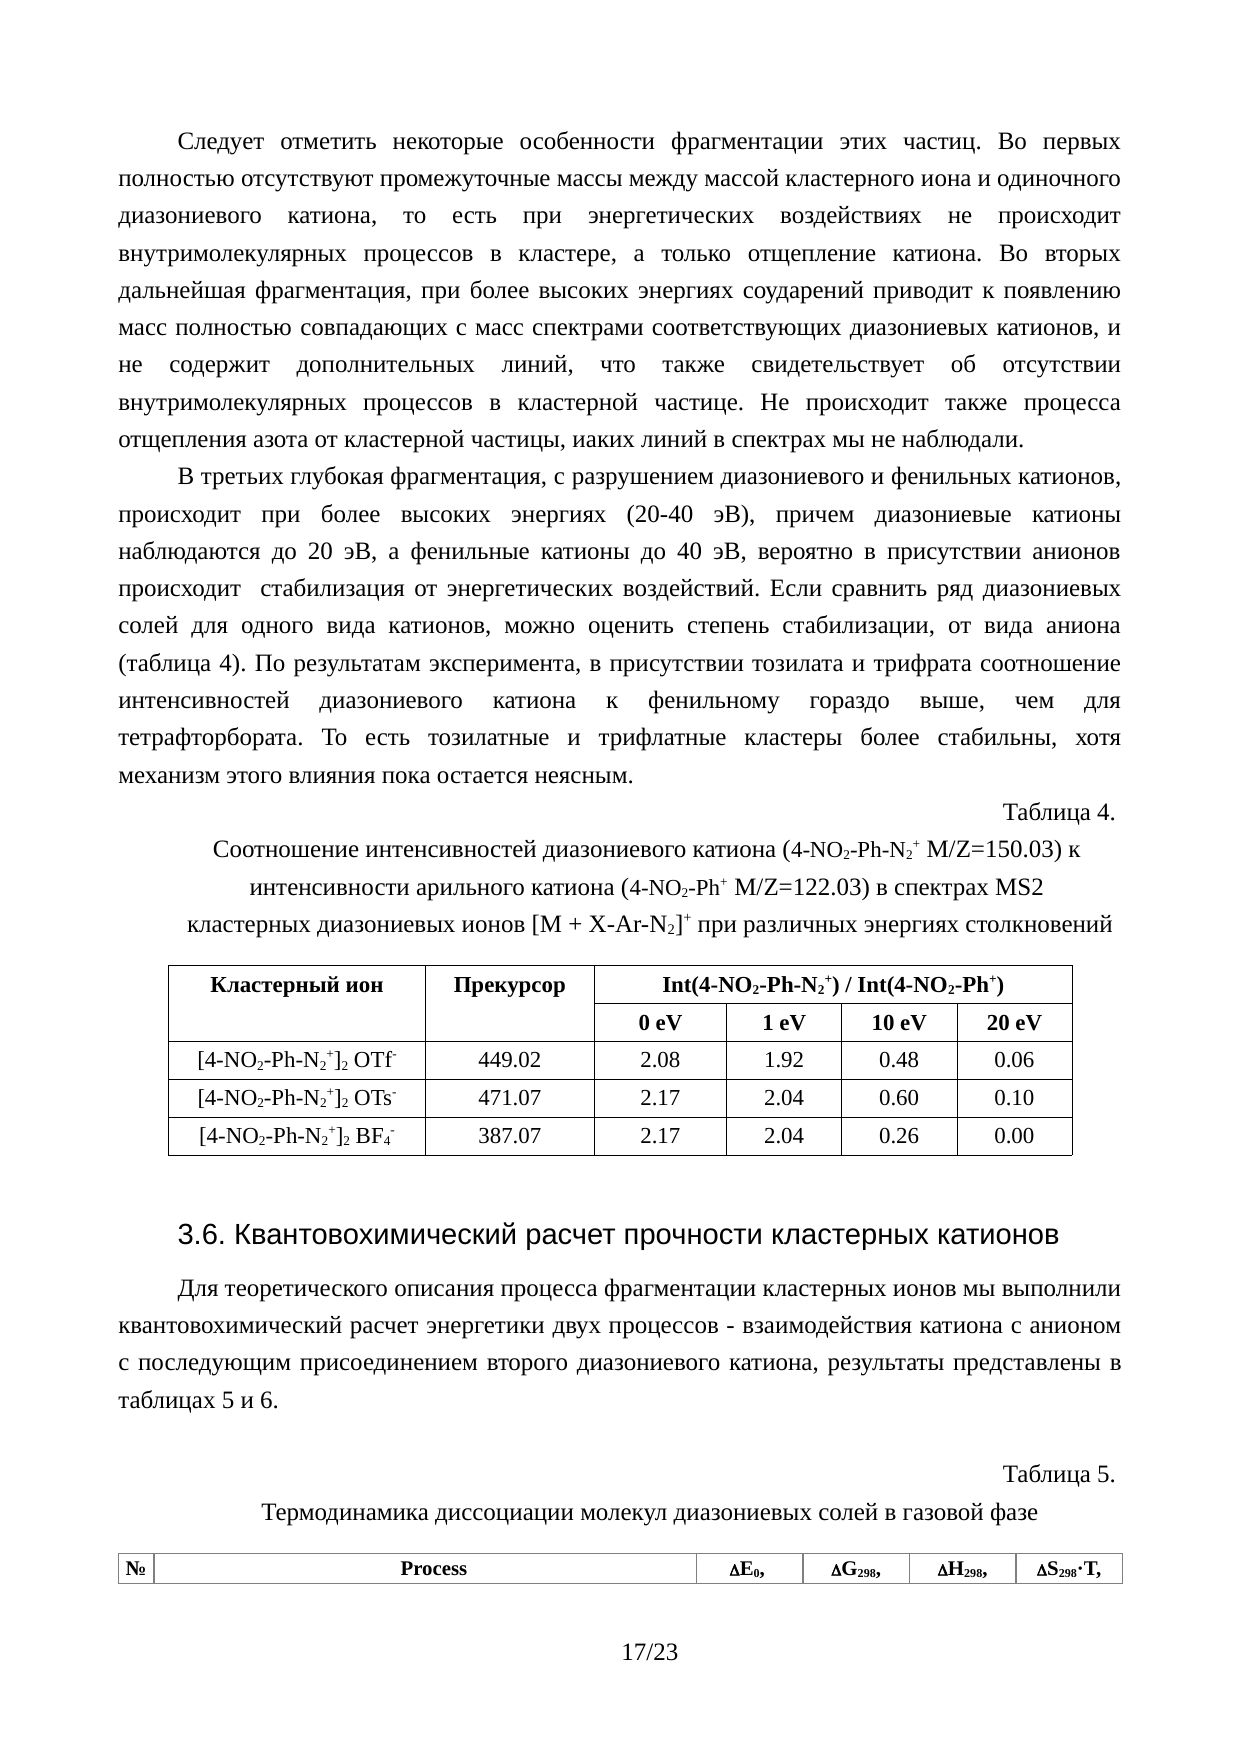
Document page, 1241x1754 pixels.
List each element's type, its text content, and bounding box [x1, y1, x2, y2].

table_cell 387.07 [426, 1118, 594, 1154]
text кластерных диазониевых ионов [M + X-Ar-N2]+ при различных энергиях столкновений [118, 909, 1122, 938]
table_cell 471.07 [426, 1080, 594, 1117]
table_cell 1 eV [727, 1004, 841, 1041]
table_header DS298·T, [1017, 1554, 1122, 1583]
text В третьих глубокая фрагментация, с разрушением диазониевого и фенильных катионов, происходит при более высоких энергиях (20-40 эВ), причем диазониевые катионы наблюдаются до 20 эВ, а фенильные катионы до 40 эВ, вероятно в присутствии анионов происходит стабилизация от энергетических воздействий. Если сравнить ряд диазониевых солей для одного вида катионов, можно оценить степень стабилизации, от вида аниона (таблица 4). По результатам эксперимента, в присутствии тозилата и трифрата соотношение интенсивностей диазониевого катиона к фенильному гораздо выше, чем для тетрафторбората. То есть тозилатные и трифлатные кластеры более стабильны, хотя механизм этого влияния пока остается неясным. [118, 461, 1122, 788]
table_cell 10 eV [842, 1004, 957, 1041]
table_cell 0.06 [958, 1042, 1072, 1079]
text Термодинамика диссоциации молекул диазониевых солей в газовой фазе [118, 1497, 1122, 1525]
table_cell 2.17 [595, 1080, 726, 1117]
table_cell 1.92 [727, 1042, 841, 1079]
table_cell 0 eV [595, 1004, 726, 1041]
text Таблица 4. [118, 797, 1122, 826]
table_cell 2.17 [595, 1118, 726, 1154]
table_header № [119, 1554, 153, 1583]
table_cell 0.60 [842, 1080, 957, 1117]
table_header DH298, [910, 1554, 1015, 1583]
text Соотношение интенсивностей диазониевого катиона (4-NO2-Ph-N2+ M/Z=150.03) к [118, 834, 1122, 863]
table_header DG298, [804, 1554, 909, 1583]
subtitle 3.6. Квантовохимический расчет прочности кластерных катионов [177, 1217, 1122, 1250]
table_header Process [155, 1554, 696, 1583]
text интенсивности арильного катиона (4-NO2-Ph+ M/Z=122.03) в спектрах MS2 [118, 872, 1122, 900]
table_cell 2.04 [727, 1118, 841, 1154]
table_cell 0.10 [958, 1080, 1072, 1117]
table_cell [4-NO2-Ph-N2+]2 BF4- [169, 1118, 425, 1154]
table_cell 20 eV [958, 1004, 1072, 1041]
table_header DE0, [697, 1554, 802, 1583]
table_cell 2.04 [727, 1080, 841, 1117]
table_cell 0.00 [958, 1118, 1072, 1154]
table_header Int(4-NO2-Ph-N2+) / Int(4-NO2-Ph+) [595, 966, 1072, 1003]
text Таблица 5. [118, 1459, 1122, 1488]
table_cell 2.08 [595, 1042, 726, 1079]
table_cell 449.02 [426, 1042, 594, 1079]
table_cell [4-NO2-Ph-N2+]2 OTf- [169, 1042, 425, 1079]
table_cell [4-NO2-Ph-N2+]2 OTs- [169, 1080, 425, 1117]
text Следует отметить некоторые особенности фрагментации этих частиц. Во первых полностью отсутствуют промежуточные массы между массой кластерного иона и одиночного диазониевого катиона, то есть при энергетических воздействиях не происходит внутримолекулярных процессов в кластере, а только отщепление катиона. Во вторых дальнейшая фрагментация, при более высоких энергиях соударений приводит к появлению масс полностью совпадающих с масс спектрами соответствующих диазониевых катионов, и не содержит дополнительных линий, что также свидетельствует об отсутствии внутримолекулярных процессов в кластерной частице. Не происходит также процесса отщепления азота от кластерной частицы, иаких линий в спектрах мы не наблюдали. [118, 126, 1122, 453]
table_header Прекурсор [426, 966, 594, 1041]
table_cell 0.26 [842, 1118, 957, 1154]
table_header Кластерный ион [169, 966, 425, 1041]
table_cell 0.48 [842, 1042, 957, 1079]
text Для теоретического описания процесса фрагментации кластерных ионов мы выполнили квантовохимический расчет энергетики двух процессов - взаимодействия катиона с анионом с последующим присоединением второго диазониевого катиона, результаты представлены в таблицах 5 и 6. [118, 1273, 1122, 1413]
